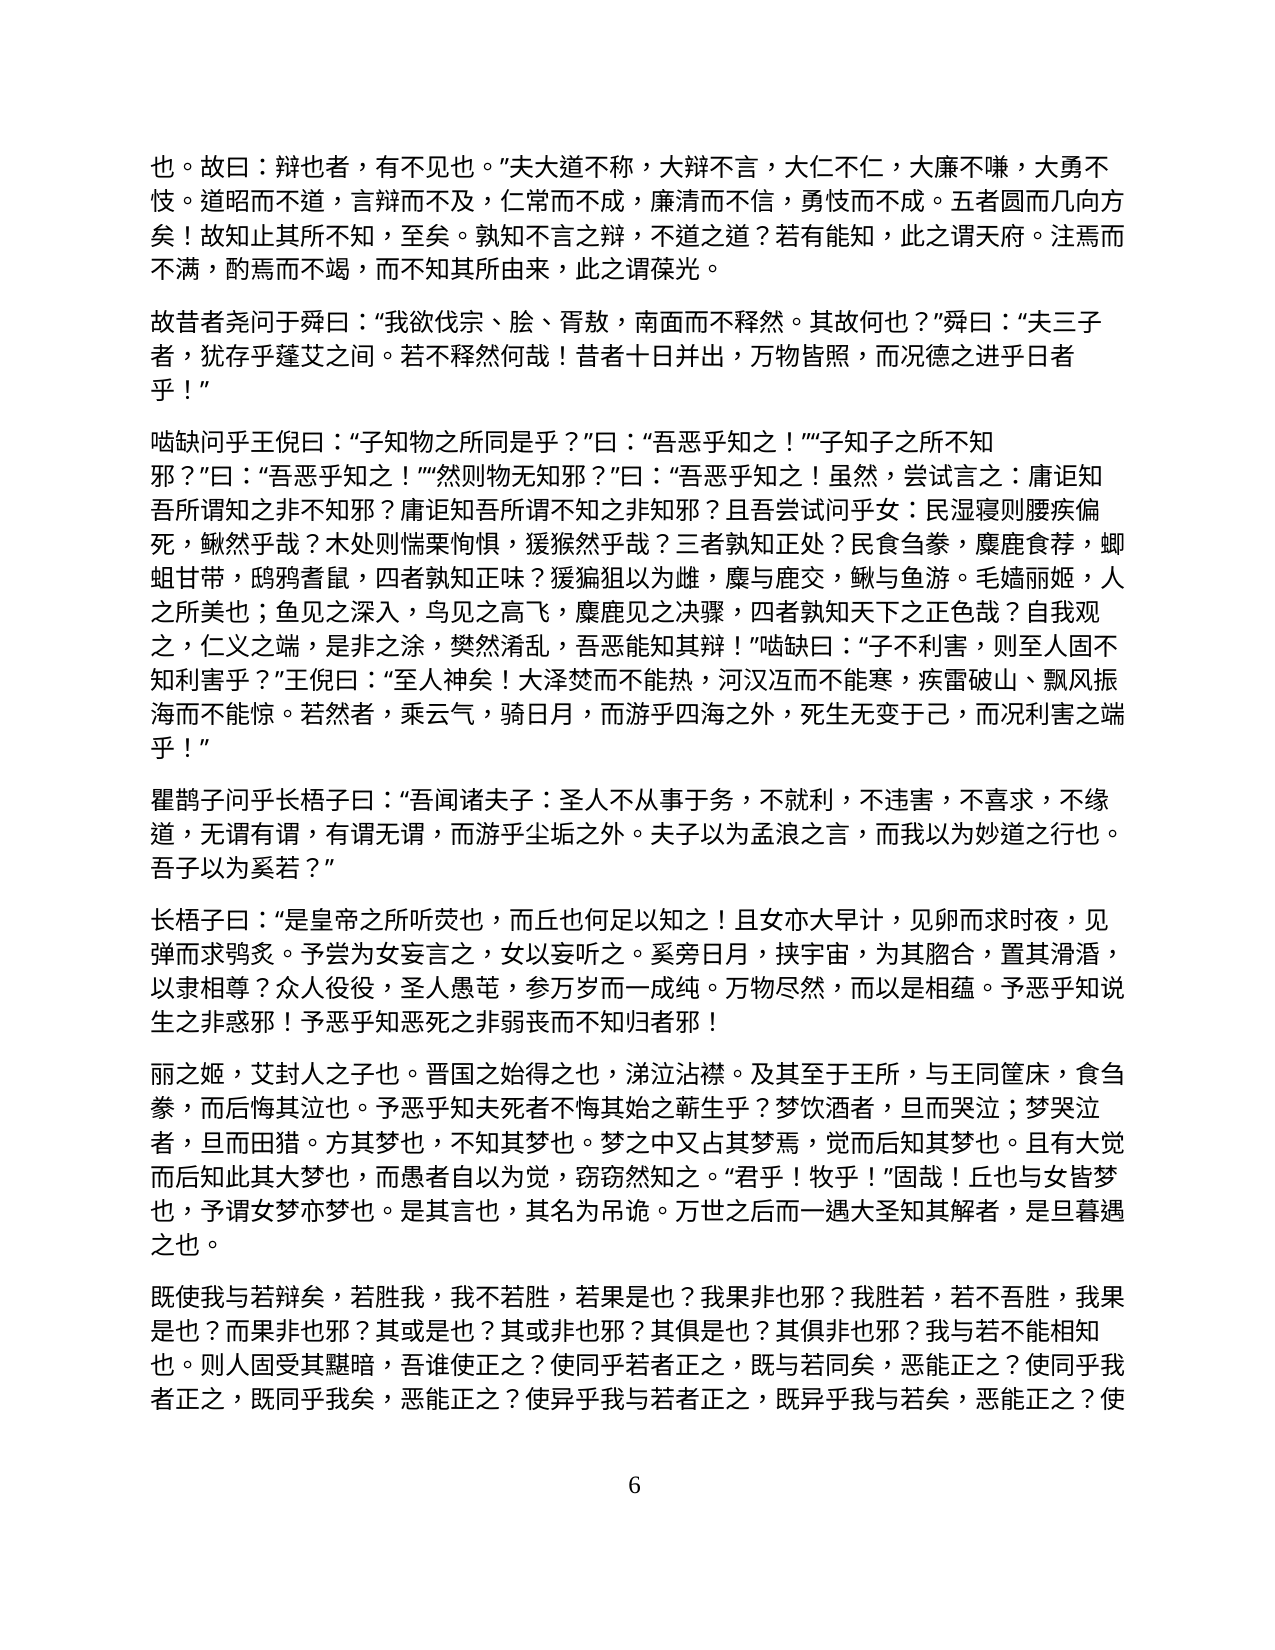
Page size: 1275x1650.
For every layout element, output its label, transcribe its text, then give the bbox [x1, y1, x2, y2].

text 丽之姬，艾封人之子也。晋国之始得之也，涕泣沾襟。及其至于王所，与王同筐床，食刍豢，而后悔其泣也。予恶乎知夫死者不悔其始之蕲生乎？梦饮酒者，旦而哭泣；梦哭泣者，旦而田猎。方其梦也，不知其梦也。梦之中又占其梦焉，觉而后知其梦也。且有大觉而后知此其大梦也，而愚者自以为觉，窃窃然知之。“君乎！牧乎！”固哉！丘也与女皆梦也，予谓女梦亦梦也。是其言也，其名为吊诡。万世之后而一遇大圣知其解者，是旦暮遇之也。 [150, 1057, 1125, 1261]
text 瞿鹊子问乎长梧子曰：“吾闻诸夫子：圣人不从事于务，不就利，不违害，不喜求，不缘道，无谓有谓，有谓无谓，而游乎尘垢之外。夫子以为孟浪之言，而我以为妙道之行也。吾子以为奚若？” [150, 783, 1125, 885]
text 故昔者尧问于舜曰：“我欲伐宗、脍、胥敖，南面而不释然。其故何也？”舜曰：“夫三子者，犹存乎蓬艾之间。若不释然何哉！昔者十日并出，万物皆照，而况德之进乎日者乎！” [150, 304, 1125, 406]
text 啮缺问乎王倪曰：“子知物之所同是乎？”曰：“吾恶乎知之！”“子知子之所不知邪？”曰：“吾恶乎知之！”“然则物无知邪？”曰：“吾恶乎知之！虽然，尝试言之：庸讵知吾所谓知之非不知邪？庸讵知吾所谓不知之非知邪？且吾尝试问乎女：民湿寝则腰疾偏死，鳅然乎哉？木处则惴栗恂惧，猨猴然乎哉？三者孰知正处？民食刍豢，麋鹿食荐，蝍蛆甘带，鸱鸦耆鼠，四者孰知正味？猨猵狙以为雌，麋与鹿交，鳅与鱼游。毛嫱丽姬，人之所美也；鱼见之深入，鸟见之高飞，麋鹿见之决骤，四者孰知天下之正色哉？自我观之，仁义之端，是非之涂，樊然淆乱，吾恶能知其辩！”啮缺曰：“子不利害，则至人固不知利害乎？”王倪曰：“至人神矣！大泽焚而不能热，河汉冱而不能寒，疾雷破山、飘风振海而不能惊。若然者，乘云气，骑日月，而游乎四海之外，死生无变于己，而况利害之端乎！” [150, 424, 1125, 765]
text 长梧子曰：“是皇帝之所听荧也，而丘也何足以知之！且女亦大早计，见卵而求时夜，见弹而求鸮炙。予尝为女妄言之，女以妄听之。奚旁日月，挟宇宙，为其脗合，置其滑涽，以隶相尊？众人役役，圣人愚芚，参万岁而一成纯。万物尽然，而以是相蕴。予恶乎知说生之非惑邪！予恶乎知恶死之非弱丧而不知归者邪！ [150, 903, 1125, 1039]
text 也。故曰：辩也者，有不见也。”夫大道不称，大辩不言，大仁不仁，大廉不嗛，大勇不忮。道昭而不道，言辩而不及，仁常而不成，廉清而不信，勇忮而不成。五者圆而几向方矣！故知止其所不知，至矣。孰知不言之辩，不道之道？若有能知，此之谓天府。注焉而不满，酌焉而不竭，而不知其所由来，此之谓葆光。 [150, 150, 1125, 286]
text 既使我与若辩矣，若胜我，我不若胜，若果是也？我果非也邪？我胜若，若不吾胜，我果是也？而果非也邪？其或是也？其或非也邪？其俱是也？其俱非也邪？我与若不能相知也。则人固受其黮暗，吾谁使正之？使同乎若者正之，既与若同矣，恶能正之？使同乎我者正之，既同乎我矣，恶能正之？使异乎我与若者正之，既异乎我与若矣，恶能正之？使 [150, 1279, 1125, 1416]
